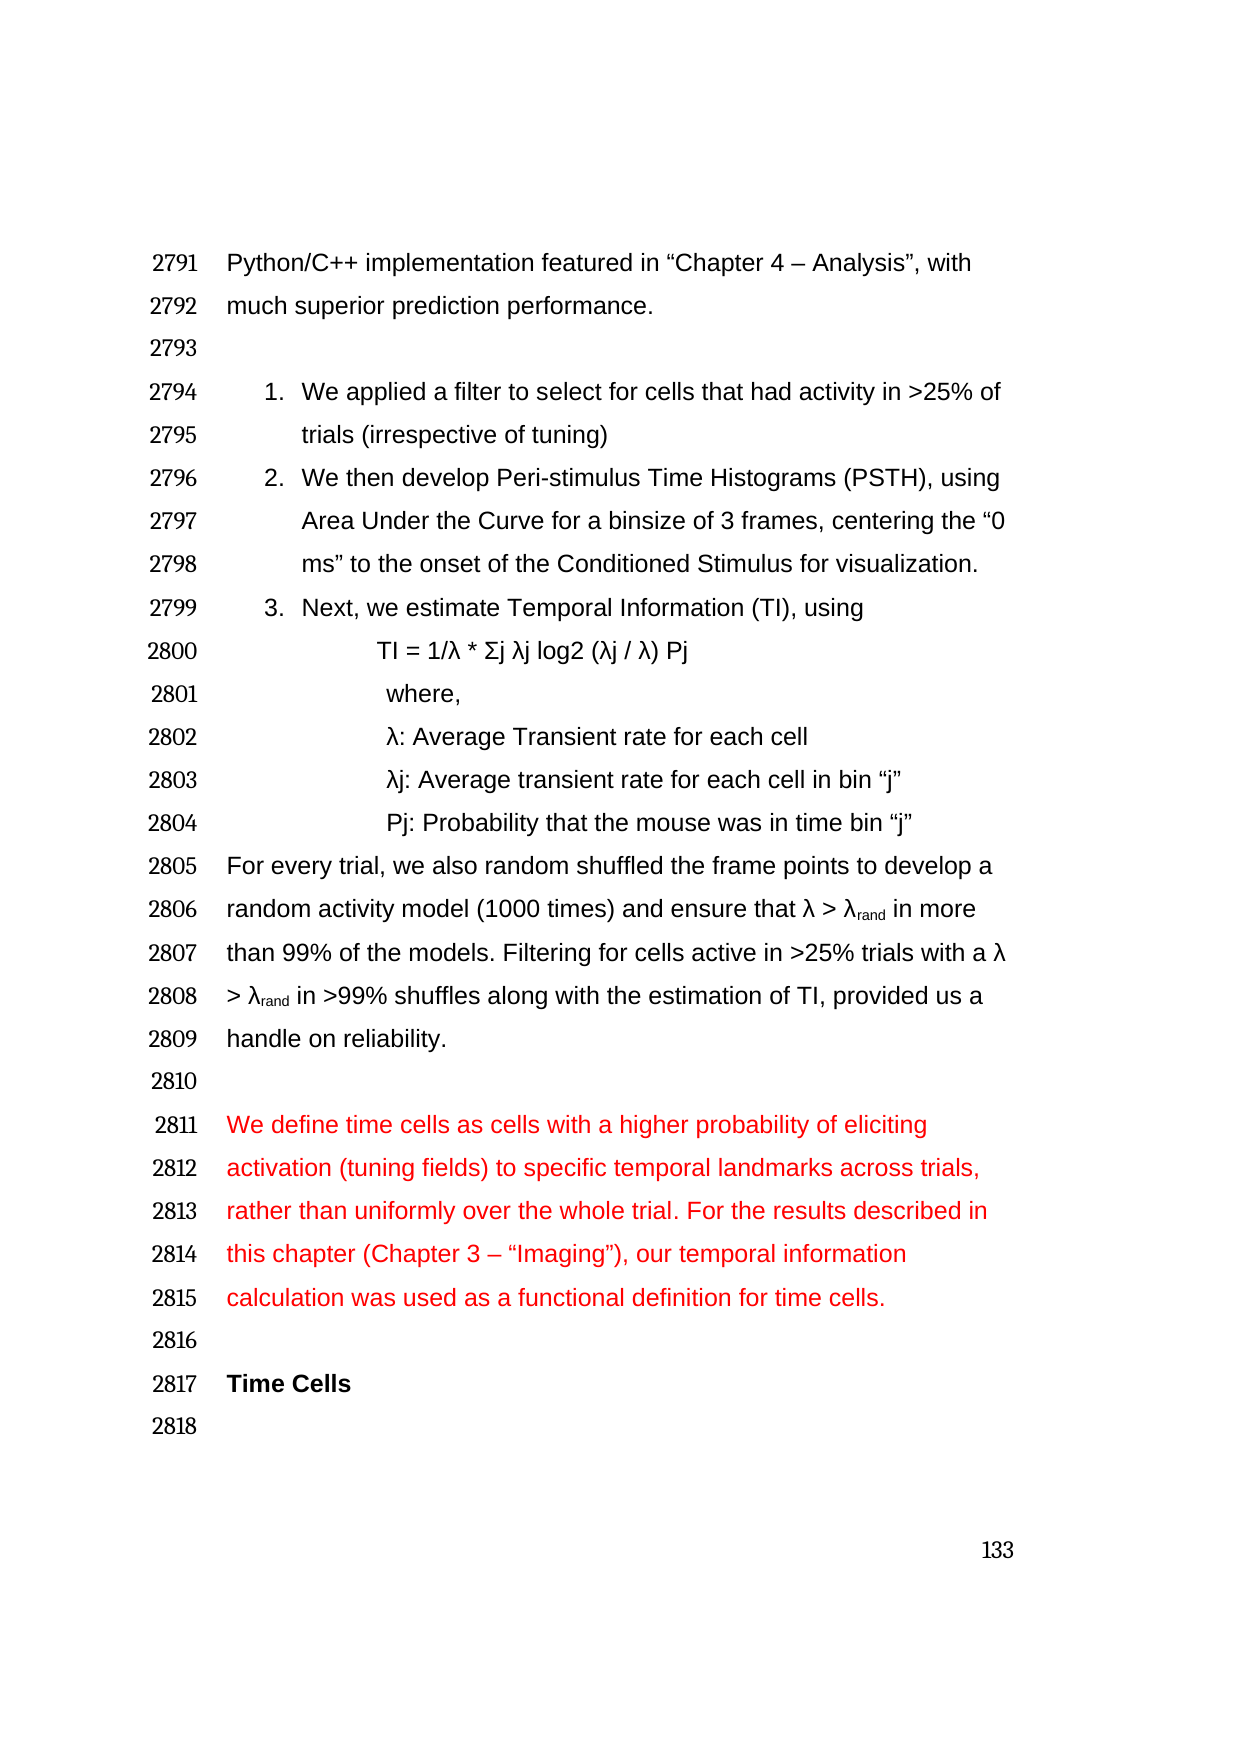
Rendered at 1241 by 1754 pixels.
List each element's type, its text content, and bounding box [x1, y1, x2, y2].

text Pj: Probability that the mouse was in time bin “j” [386, 808, 1014, 837]
text Python/C++ implementation featured in “Chapter 4 – Analysis”, with much superior prediction performance. [226, 248, 1014, 319]
text For every trial, we also random shuffled the frame points to develop a random activity model (1000 times) and ensure that λ > λrand in more than 99% of the models. Filtering for cells active in >25% trials with a λ > λrand in >99% shuffles along with the estimation of TI, provided us a handle on reliability. [226, 851, 1014, 1053]
text λj: Average transient rate for each cell in bin “j” [386, 765, 1014, 794]
text TI = 1/λ * Σj λj log2 (λj / λ) Pj [226, 636, 1014, 664]
list We applied a filter to select for cells that had activity in >25% of trials (irrespective of tuning) [264, 377, 1014, 449]
text Time Cells [226, 1369, 1014, 1398]
text We define time cells as cells with a higher probability of eliciting activation (tuning fields) to specific temporal landmarks across trials, rather than uniformly over the whole trial. For the results described in this chapter (Chapter 3 – “Imaging”), our temporal information calculation was used as a functional definition for time cells. [226, 1110, 1014, 1311]
list We then develop Peri-stimulus Time Histograms (PSTH), using Area Under the Curve for a binsize of 3 frames, centering the “0 ms” to the onset of the Conditioned Stimulus for visualization. [264, 463, 1014, 578]
text where, [386, 679, 1014, 708]
text λ: Average Transient rate for each cell [386, 722, 1014, 751]
list Next, we estimate Temporal Information (TI), using [264, 593, 1014, 621]
